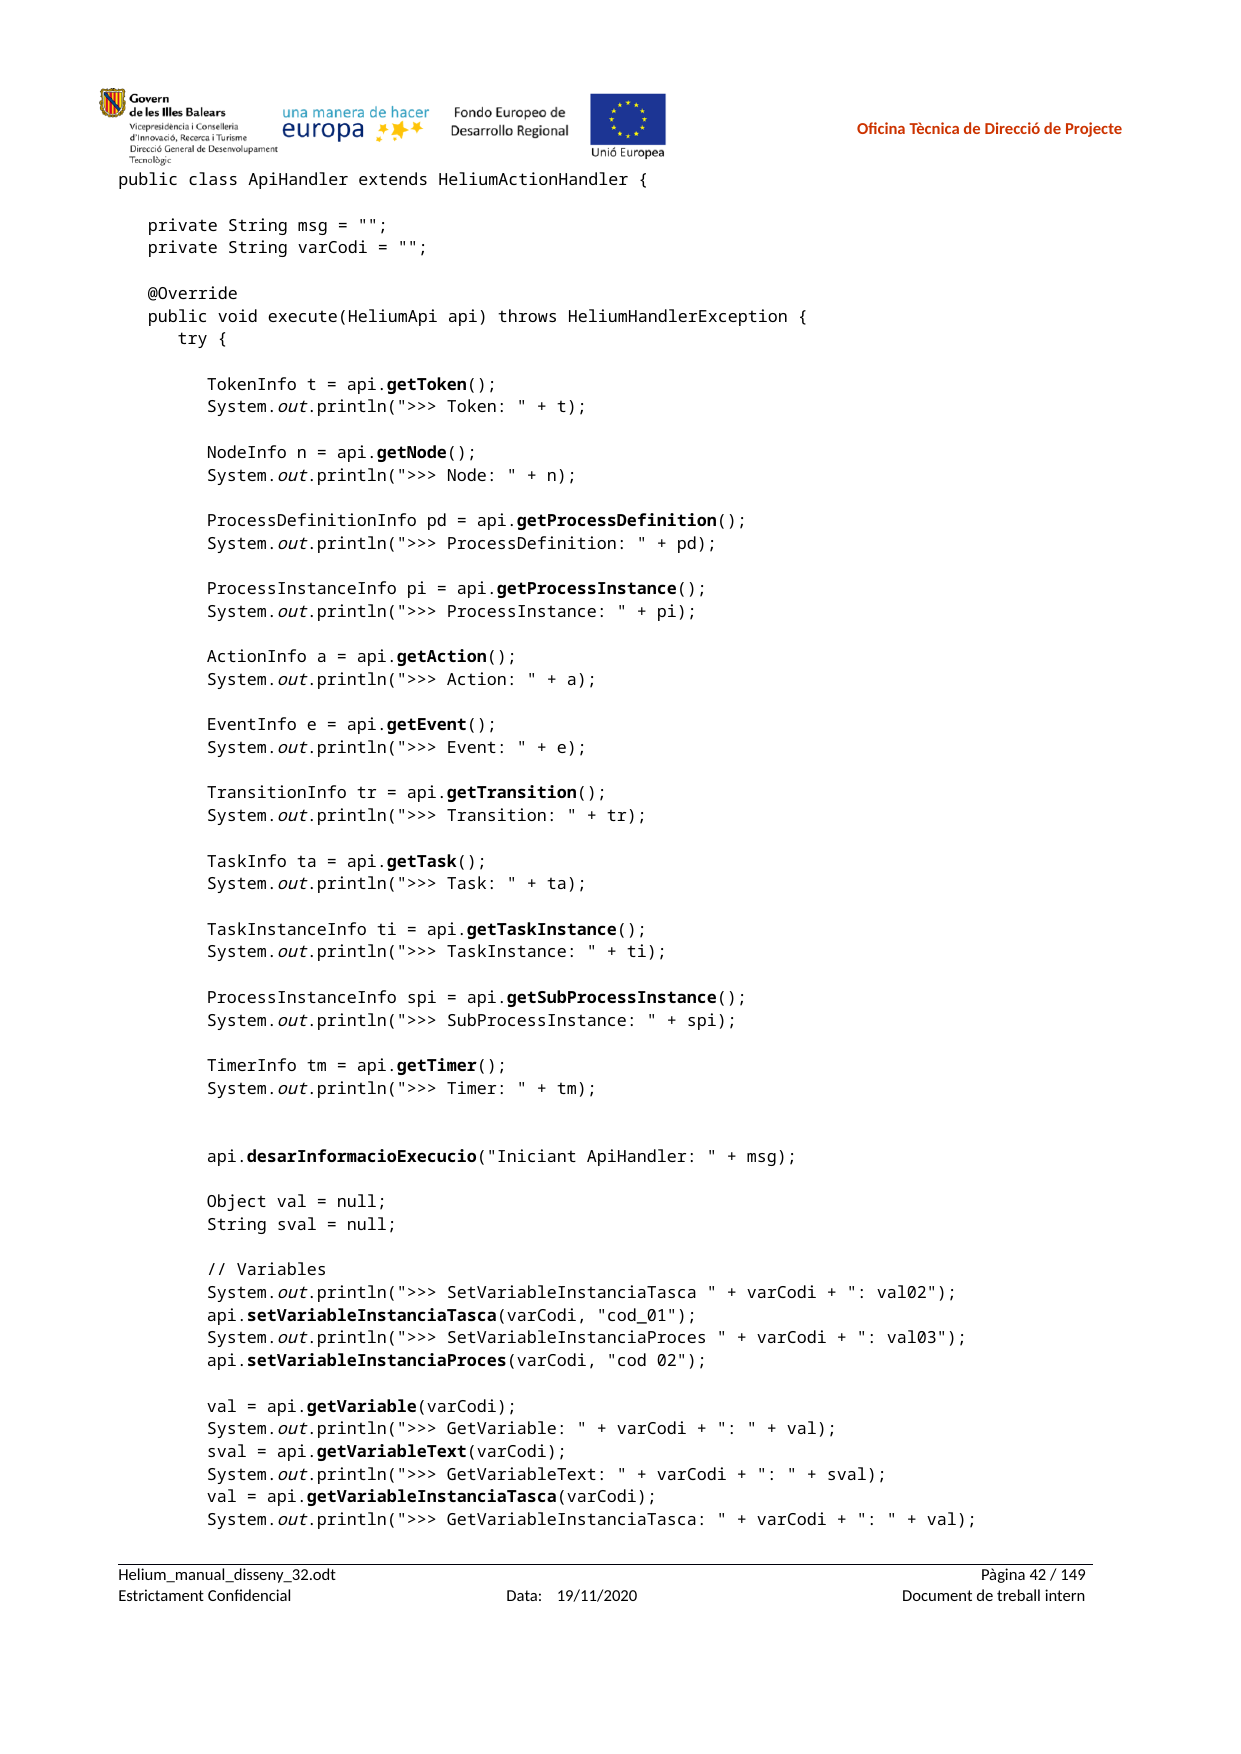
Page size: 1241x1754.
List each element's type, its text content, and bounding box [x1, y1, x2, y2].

text System.out.println(">>> GetVariableInstanciaTasca: " + varCodi + ": " + val); [118, 1508, 1122, 1530]
text // Variables [118, 1258, 1122, 1281]
text System.out.println(">>> GetVariable: " + varCodi + ": " + val); [118, 1417, 1122, 1439]
text public class ApiHandler extends HeliumActionHandler { [118, 168, 1122, 191]
text try { [118, 327, 1122, 349]
text System.out.println(">>> ProcessInstance: " + pi); [118, 599, 1122, 622]
text ProcessDefinitionInfo pd = api.getProcessDefinition(); [118, 508, 1122, 531]
text System.out.println(">>> SetVariableInstanciaProces " + varCodi + ": val03"); [118, 1326, 1122, 1349]
text sval = api.getVariableText(varCodi); [118, 1439, 1122, 1462]
text System.out.println(">>> TaskInstance: " + ti); [118, 940, 1122, 963]
text TaskInfo ta = api.getTask(); [118, 849, 1122, 872]
text private String msg = ""; [118, 213, 1122, 236]
text Object val = null; [118, 1190, 1122, 1212]
text System.out.println(">>> Task: " + ta); [118, 872, 1122, 894]
text EventInfo e = api.getEvent(); [118, 713, 1122, 736]
text ProcessInstanceInfo pi = api.getProcessInstance(); [118, 577, 1122, 599]
text System.out.println(">>> Action: " + a); [118, 667, 1122, 690]
text TransitionInfo tr = api.getTransition(); [118, 781, 1122, 804]
text public void execute(HeliumApi api) throws HeliumHandlerException { [118, 304, 1122, 327]
text System.out.println(">>> Transition: " + tr); [118, 804, 1122, 826]
text api.setVariableInstanciaProces(varCodi, "cod 02"); [118, 1349, 1122, 1371]
text System.out.println(">>> Event: " + e); [118, 736, 1122, 758]
text System.out.println(">>> GetVariableText: " + varCodi + ": " + sval); [118, 1462, 1122, 1485]
text String sval = null; [118, 1212, 1122, 1235]
text val = api.getVariableInstanciaTasca(varCodi); [118, 1485, 1122, 1508]
text System.out.println(">>> Timer: " + tm); [118, 1076, 1122, 1099]
text @Override [118, 281, 1122, 304]
text private String varCodi = ""; [118, 236, 1122, 259]
text NodeInfo n = api.getNode(); [118, 440, 1122, 463]
text TokenInfo t = api.getToken(); [118, 372, 1122, 395]
text System.out.println(">>> Token: " + t); [118, 395, 1122, 418]
text System.out.println(">>> SubProcessInstance: " + spi); [118, 1008, 1122, 1031]
text val = api.getVariable(varCodi); [118, 1394, 1122, 1417]
text System.out.println(">>> ProcessDefinition: " + pd); [118, 531, 1122, 554]
text api.setVariableInstanciaTasca(varCodi, "cod_01"); [118, 1303, 1122, 1326]
text TimerInfo tm = api.getTimer(); [118, 1053, 1122, 1076]
text TaskInstanceInfo ti = api.getTaskInstance(); [118, 917, 1122, 940]
text System.out.println(">>> Node: " + n); [118, 463, 1122, 486]
picture [99, 87, 668, 166]
text ActionInfo a = api.getAction(); [118, 645, 1122, 667]
text api.desarInformacioExecucio("Iniciant ApiHandler: " + msg); [118, 1144, 1122, 1167]
text System.out.println(">>> SetVariableInstanciaTasca " + varCodi + ": val02"); [118, 1281, 1122, 1303]
text ProcessInstanceInfo spi = api.getSubProcessInstance(); [118, 985, 1122, 1008]
